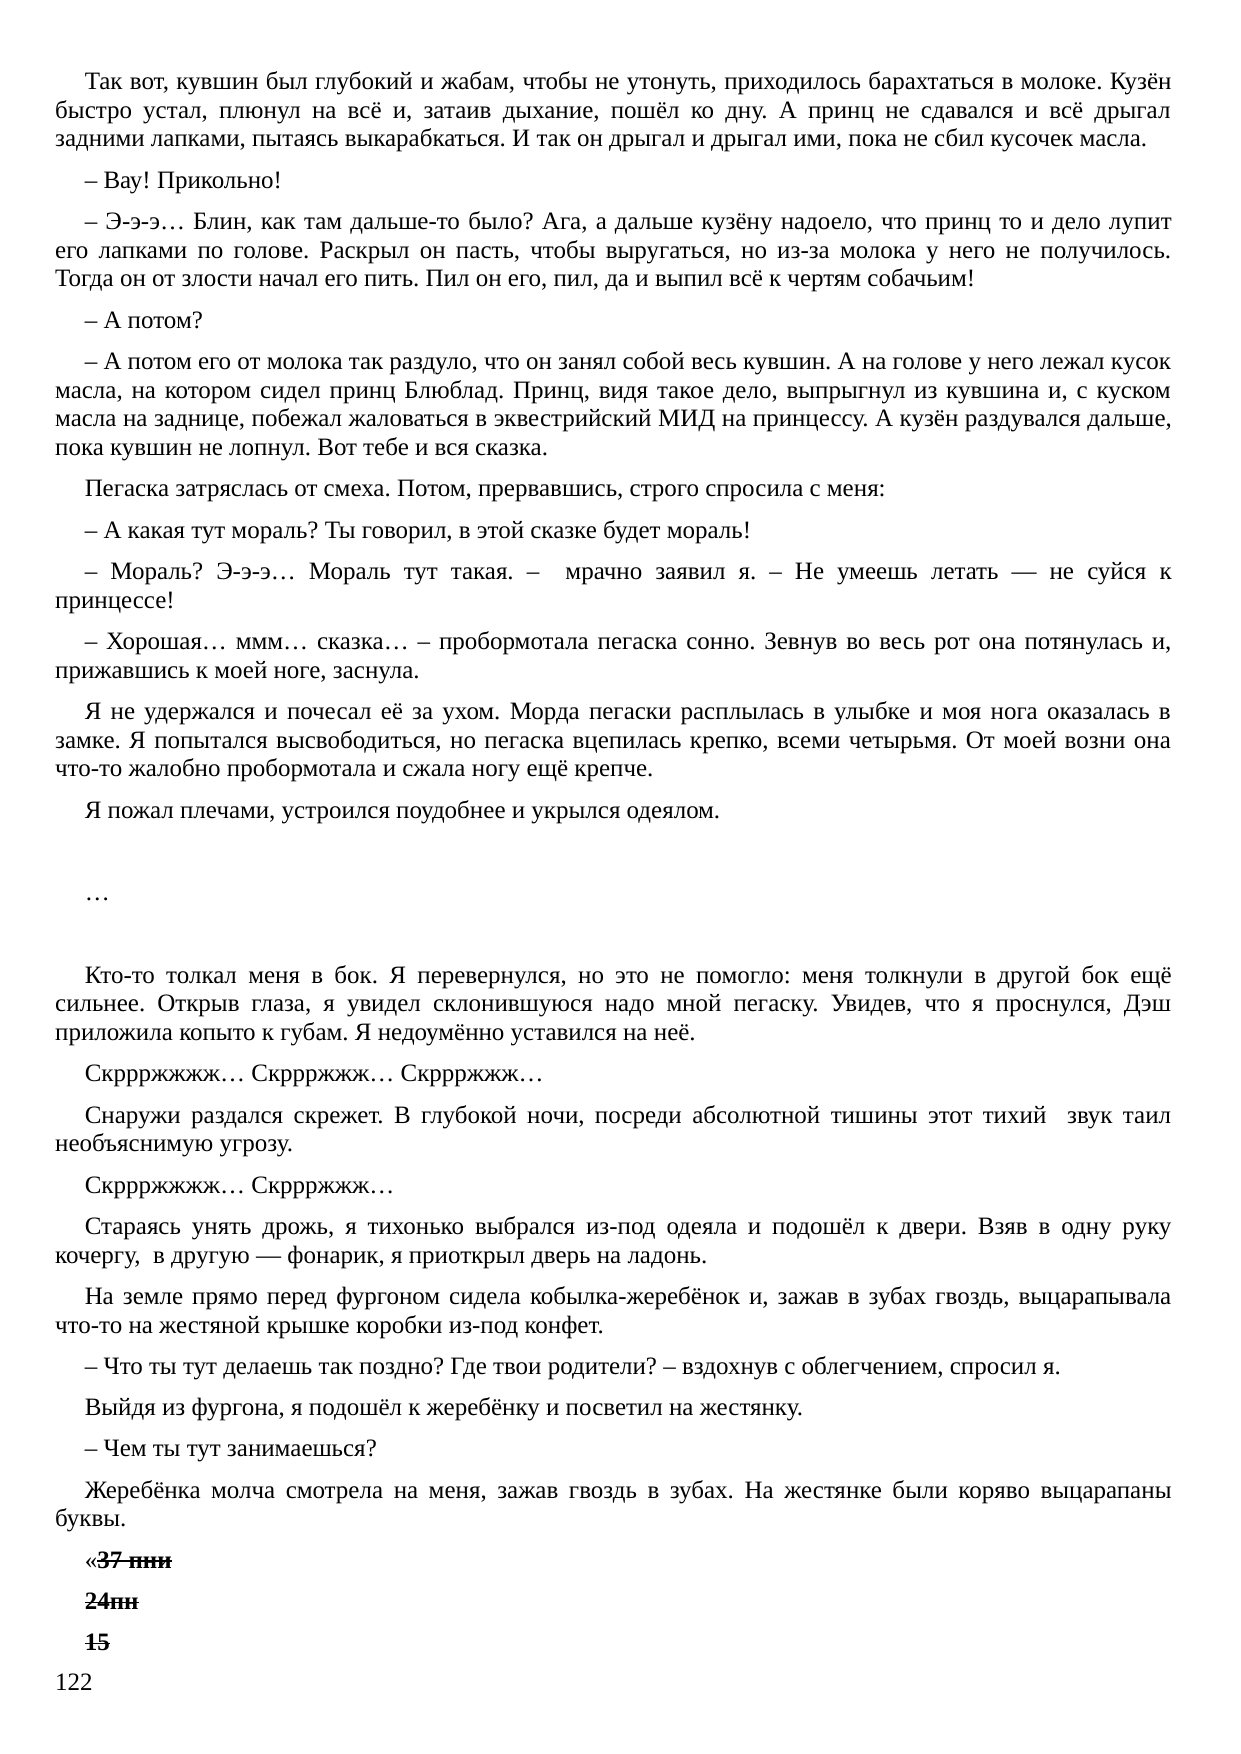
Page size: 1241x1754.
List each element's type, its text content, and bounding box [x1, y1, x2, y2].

text – Э-э-э… Блин, как там дальше-то было? Ага, а дальше кузёну надоело, что принц то и дело лупит его лапками по голове. Раскрыл он пасть, чтобы выругаться, но из-за молока у него не получилось. Тогда он от злости начал его пить. Пил он его, пил, да и выпил всё к чертям собачьим! [55, 206, 1173, 292]
text Я пожал плечами, устроился поудобнее и укрылся одеялом. [55, 795, 1173, 823]
text Снаружи раздался скрежет. В глубокой ночи, посреди абсолютной тишины этот тихий звук таил необъяснимую угрозу. [55, 1100, 1173, 1157]
text 15 [55, 1627, 1173, 1656]
text Пегаска затряслась от смеха. Потом, прервавшись, строго спросила с меня: [55, 473, 1173, 502]
text – Хорошая… ммм… сказка… – пробормотала пегаска сонно. Зевнув во весь рот она потянулась и, прижавшись к моей ноге, заснула. [55, 626, 1173, 683]
text Кто-то толкал меня в бок. Я перевернулся, но это не помогло: меня толкнули в другой бок ещё сильнее. Открыв глаза, я увидел склонившуюся надо мной пегаску. Увидев, что я проснулся, Дэш приложила копыто к губам. Я недоумённо уставился на неё. [55, 960, 1173, 1046]
text Я не удержался и почесал её за ухом. Морда пегаски расплылась в улыбке и моя нога оказалась в замке. Я попытался высвободиться, но пегаска вцепилась крепко, всеми четырьмя. От моей возни она что-то жалобно пробормотала и сжала ногу ещё крепче. [55, 696, 1173, 782]
text Жеребёнка молча смотрела на меня, зажав гвоздь в зубах. На жестянке были коряво выцарапаны буквы. [55, 1475, 1173, 1532]
text – А потом его от молока так раздуло, что он занял собой весь кувшин. А на голове у него лежал кусок масла, на котором сидел принц Блюблад. Принц, видя такое дело, выпрыгнул из кувшина и, с куском масла на заднице, побежал жаловаться в эквестрийский МИД на принцессу. А кузён раздувался дальше, пока кувшин не лопнул. Вот тебе и вся сказка. [55, 346, 1173, 461]
text Так вот, кувшин был глубокий и жабам, чтобы не утонуть, приходилось барахтаться в молоке. Кузён быстро устал, плюнул на всё и, затаив дыхание, пошёл ко дну. А принц не сдавался и всё дрыгал задними лапками, пытаясь выкарабкаться. И так он дрыгал и дрыгал ими, пока не сбил кусочек масла. [55, 66, 1173, 152]
text Скррржжжж… Скррржжж… Скррржжж… [55, 1058, 1173, 1087]
text – Мораль? Э-э-э… Мораль тут такая. – мрачно заявил я. – Не умеешь летать — не суйся к принцессе! [55, 556, 1173, 613]
text Стараясь унять дрожь, я тихонько выбрался из-под одеяла и подошёл к двери. Взяв в одну руку кочергу, в другую — фонарик, я приоткрыл дверь на ладонь. [55, 1211, 1173, 1268]
text – Чем ты тут занимаешься? [55, 1433, 1173, 1462]
text «37 пни [55, 1545, 1173, 1573]
text На земле прямо перед фургоном сидела кобылка-жеребёнок и, зажав в зубах гвоздь, выцарапывала что-то на жестяной крышке коробки из-под конфет. [55, 1281, 1173, 1338]
text – А потом? [55, 305, 1173, 333]
text Скррржжжж… Скррржжж… [55, 1170, 1173, 1198]
text Выйдя из фургона, я подошёл к жеребёнку и посветил на жестянку. [55, 1392, 1173, 1421]
text … [55, 877, 1173, 906]
text 24пн [55, 1586, 1173, 1615]
text – Вау! Прикольно! [55, 165, 1173, 193]
text – А какая тут мораль? Ты говорил, в этой сказке будет мораль! [55, 515, 1173, 543]
text – Что ты тут делаешь так поздно? Где твои родители? – вздохнув с облегчением, спросил я. [55, 1351, 1173, 1380]
